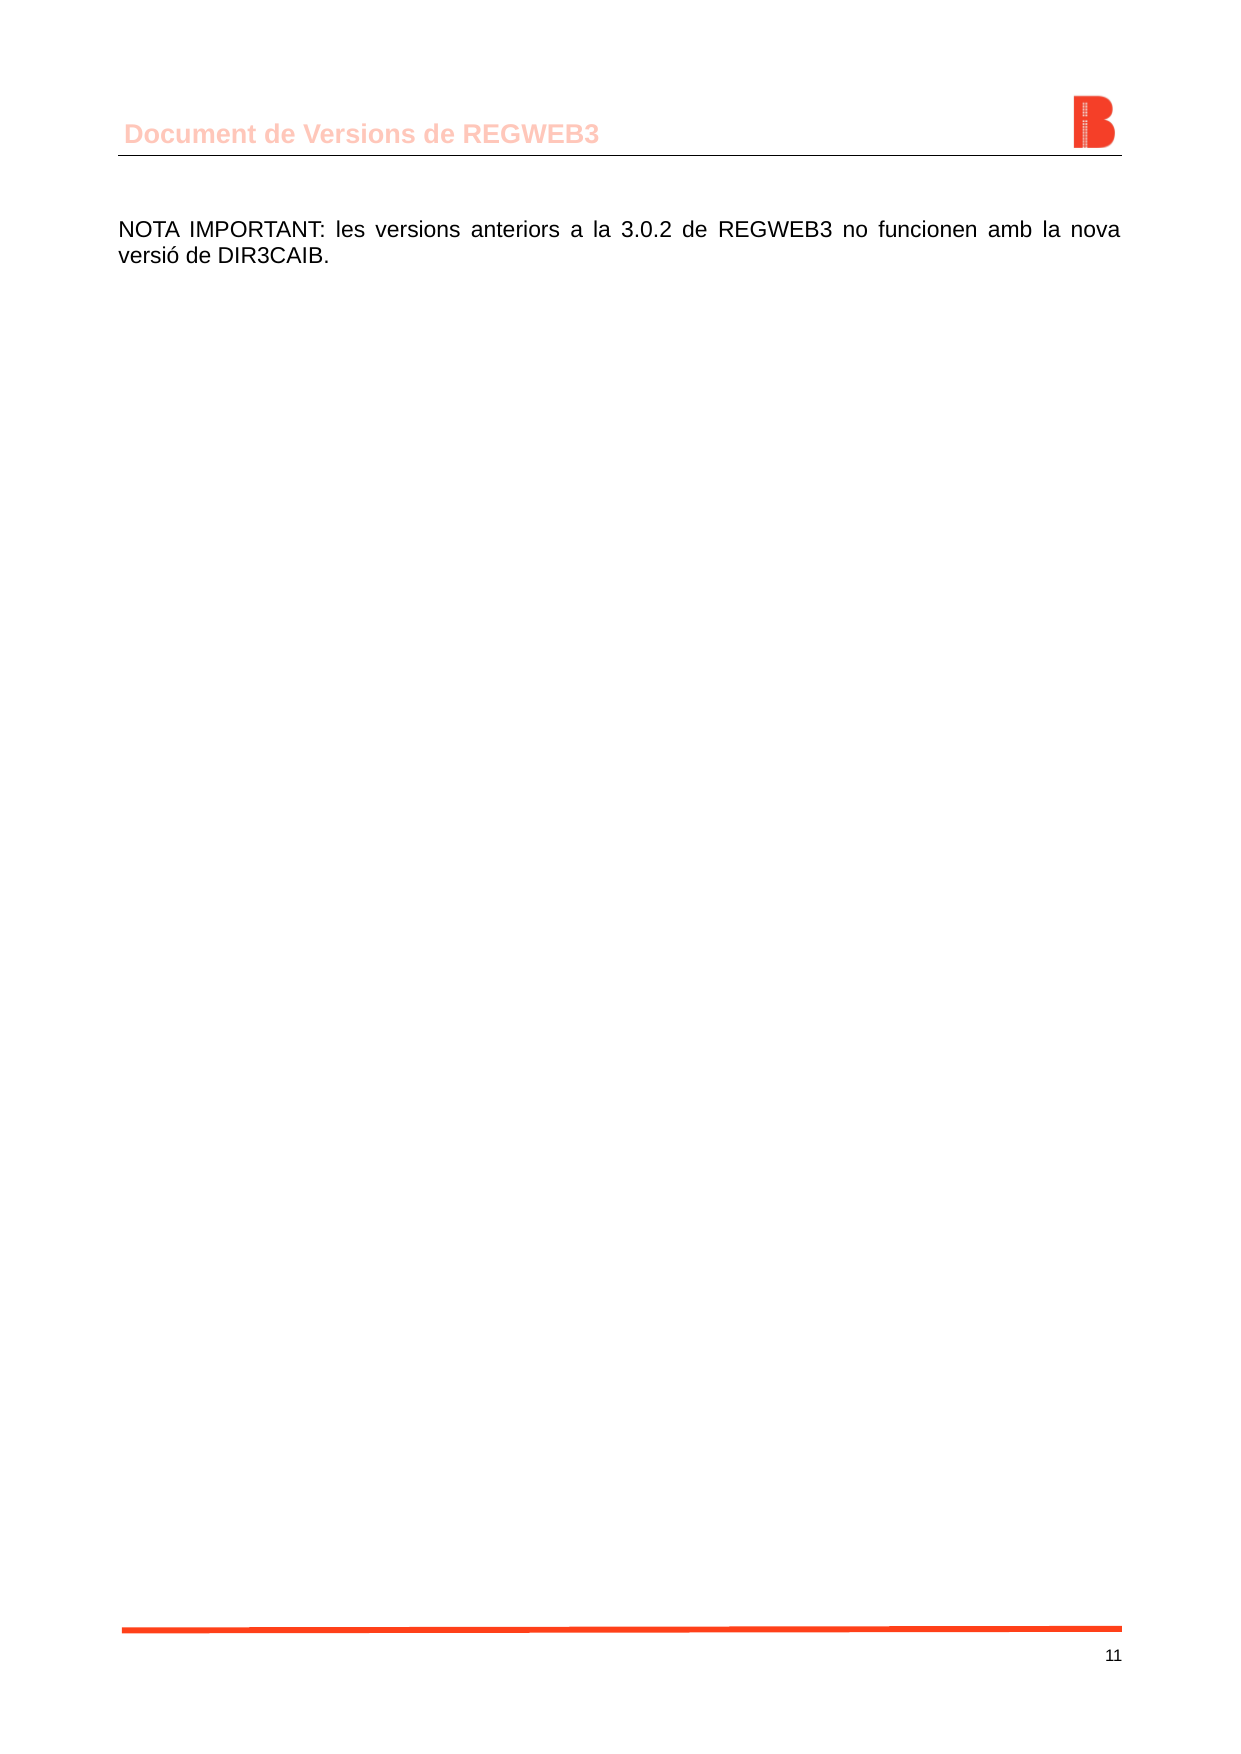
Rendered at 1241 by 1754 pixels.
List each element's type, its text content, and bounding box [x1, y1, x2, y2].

picture [1072, 94, 1117, 150]
text NOTA IMPORTANT: les versions anteriors a la 3.0.2 de REGWEB3 no funcionen amb la nova versió de DIR3CAIB. [118, 216, 1122, 268]
